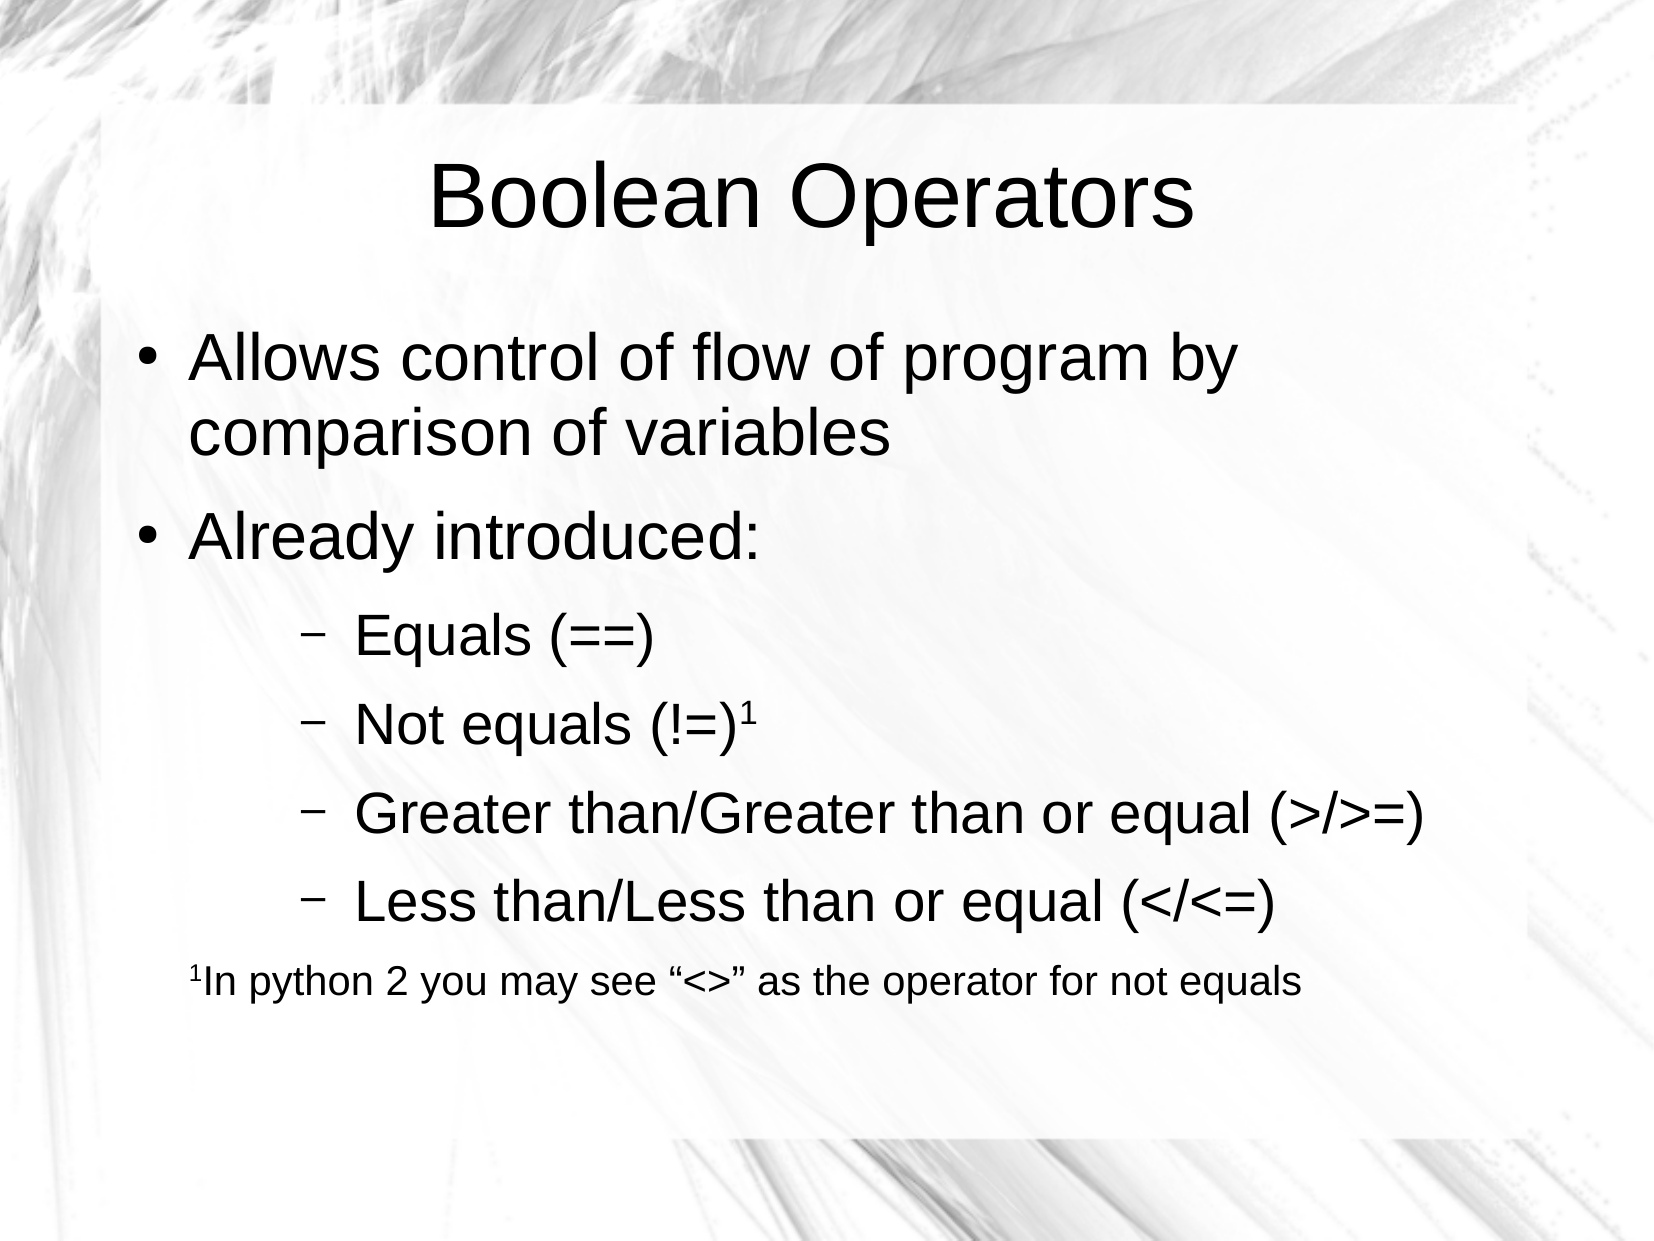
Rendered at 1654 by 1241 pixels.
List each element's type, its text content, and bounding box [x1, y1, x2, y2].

title Boolean Operators [118, 112, 1506, 281]
list Allows control of flow of program by comparison of variables Already introduced: Equals (==) Not equals (!=)1 Greater than/Greater than or equal (>/>=) Less than/Less than or equal (</<=) 1In python 2 you may see “<>” as the operator for not equals [118, 319, 1571, 1008]
picture [0, 0, 1654, 1241]
